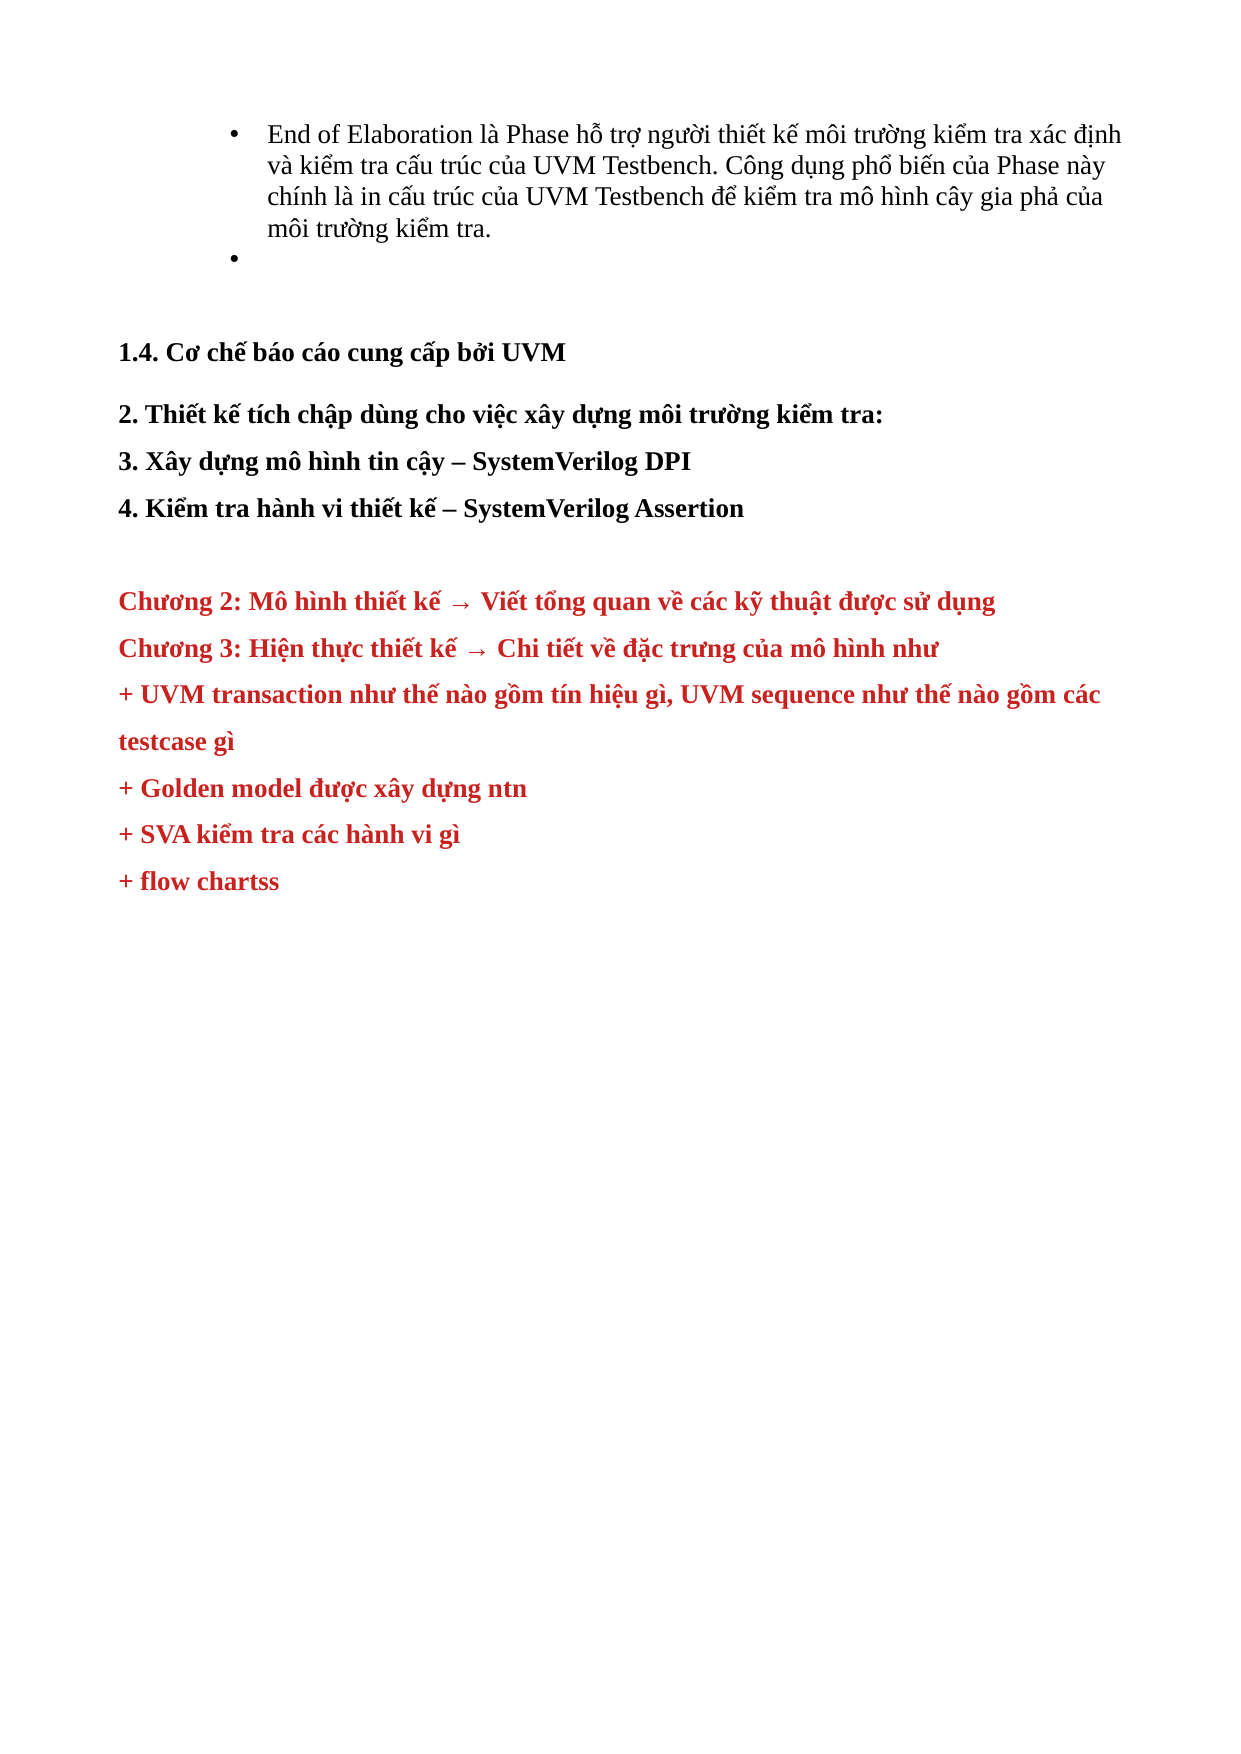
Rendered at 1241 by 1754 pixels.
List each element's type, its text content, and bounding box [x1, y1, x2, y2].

text 4. Kiểm tra hành vi thiết kế – SystemVerilog Assertion [118, 492, 1122, 523]
text Chương 2: Mô hình thiết kế → Viết tổng quan về các kỹ thuật được sử dụng [118, 585, 1122, 616]
text + Golden model được xây dựng ntn [118, 772, 1122, 803]
text 1.4. Cơ chế báo cáo cung cấp bởi UVM [118, 336, 1122, 367]
list End of Elaboration là Phase hỗ trợ người thiết kế môi trường kiểm tra xác định và kiểm tra cấu trúc của UVM Testbench. Công dụng phổ biến của Phase này chính là in cấu trúc của UVM Testbench để kiểm tra mô hình cây gia phả của môi trường kiểm tra. [229, 118, 1122, 243]
text 2. Thiết kế tích chập dùng cho việc xây dựng môi trường kiểm tra: [118, 399, 1122, 430]
text Chương 3: Hiện thực thiết kế → Chi tiết về đặc trưng của mô hình như [118, 632, 1122, 663]
text 3. Xây dựng mô hình tin cậy – SystemVerilog DPI [118, 445, 1122, 476]
text + SVA kiểm tra các hành vi gì [118, 819, 1122, 850]
text + flow chartss [118, 865, 1122, 896]
text + UVM transaction như thế nào gồm tín hiệu gì, UVM sequence như thế nào gồm các testcase gì [118, 679, 1122, 756]
